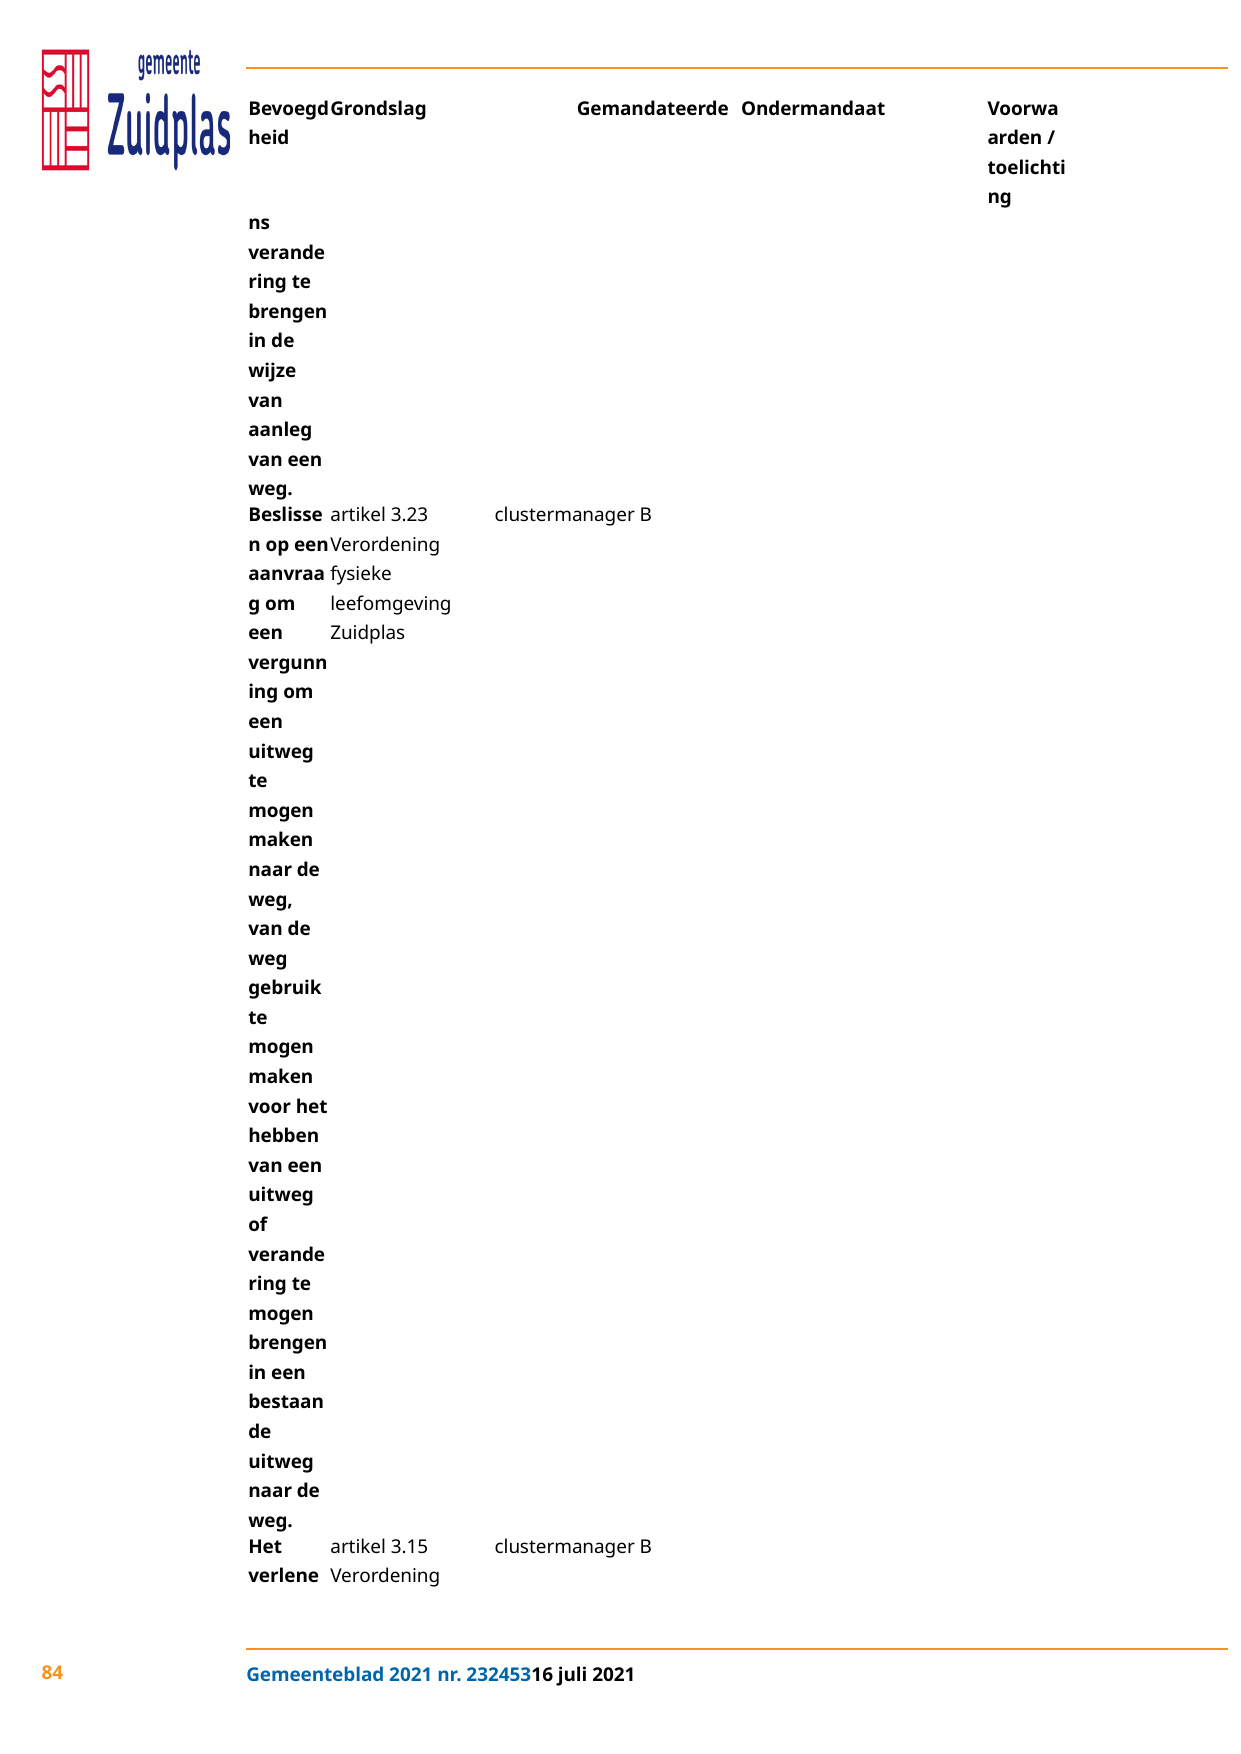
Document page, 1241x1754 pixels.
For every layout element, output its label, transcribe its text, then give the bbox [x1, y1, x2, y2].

table_cell artikel 3.23 Verordening fysieke leefomgeving Zuidplas [330, 501, 494, 1533]
table_header Ondermandaat [741, 95, 987, 209]
table_cell clustermanager B [494, 501, 659, 1533]
picture [41, 47, 231, 172]
table_cell ns verandering te brengen in de wijze van aanleg van een weg. [248, 209, 330, 501]
table_cell artikel 3.15 Verordening [330, 1533, 494, 1588]
table_cell [823, 501, 1152, 1533]
table_cell clustermanager B [494, 1533, 659, 1588]
table_cell [659, 501, 823, 1533]
table_header [1069, 95, 1152, 209]
table_header Grondslag [330, 95, 577, 209]
table_cell [659, 1533, 823, 1588]
table_cell [330, 209, 494, 501]
table_header Voorwaarden / toelichting [987, 95, 1069, 209]
table_cell Beslissen op een aanvraag om een vergunning om een uitweg te mogen maken naar de weg, van de weg gebruik te mogen maken voor het hebben van een uitweg of verandering te mogen brengen in een bestaande uitweg naar de weg. [248, 501, 330, 1533]
table_header Gemandateerde [577, 95, 741, 209]
table_cell [823, 1533, 1152, 1588]
table_cell Het verlene [248, 1533, 330, 1588]
table_header Bevoegdheid [248, 95, 330, 209]
table_cell [659, 209, 823, 501]
table_cell [494, 209, 659, 501]
table_cell [823, 209, 1152, 501]
